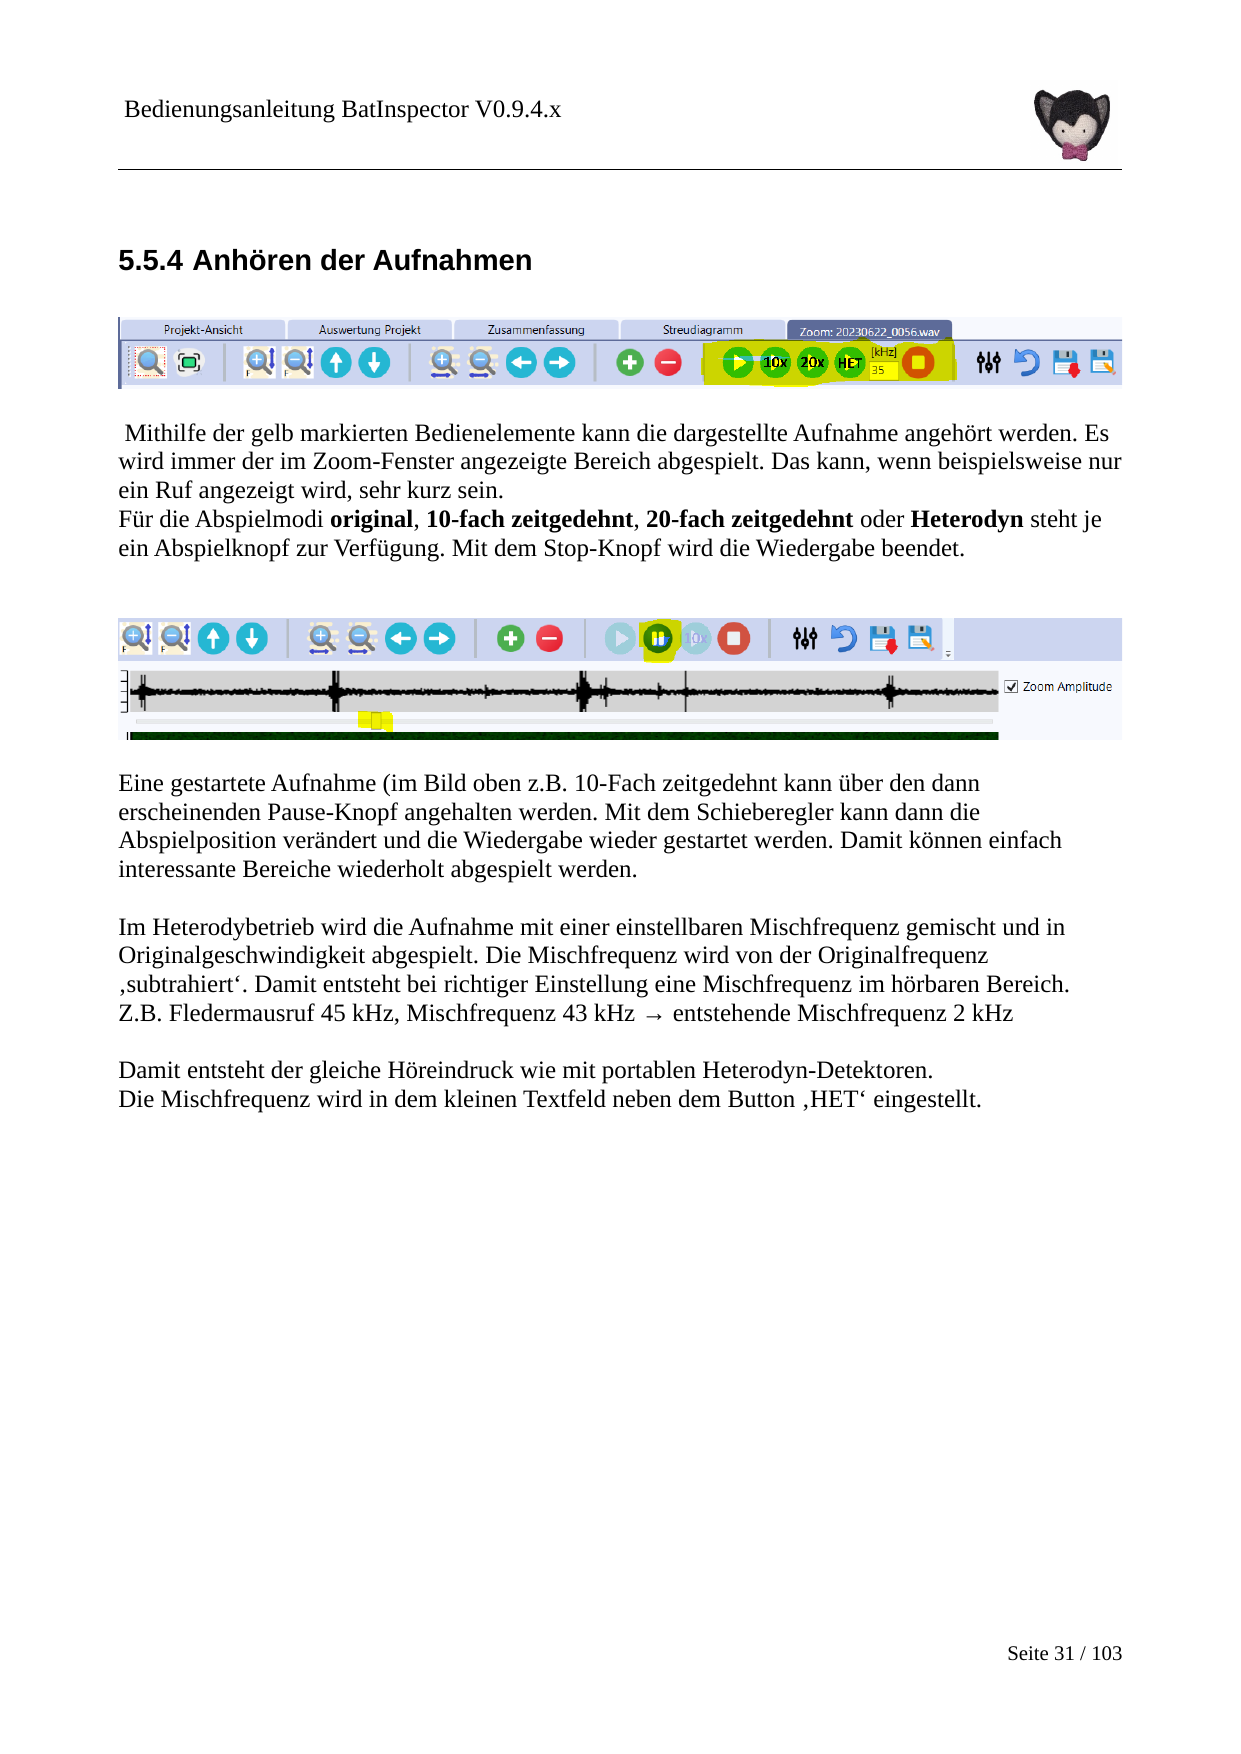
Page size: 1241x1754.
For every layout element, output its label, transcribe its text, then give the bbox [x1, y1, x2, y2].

text Mithilfe der gelb markierten Bedienelemente kann die dargestellte Aufnahme angehört werden. Es wird immer der im Zoom-Fenster angezeigte Bereich abgespielt. Das kann, wenn beispielsweise nur ein Ruf angezeigt wird, sehr kurz sein. [118, 418, 1122, 504]
picture [118, 317, 1123, 389]
picture [1030, 80, 1119, 169]
text Damit entsteht der gleiche Höreindruck wie mit portablen Heterodyn-Detektoren. [118, 1056, 1122, 1084]
text Für die Abspielmodi original, 10-fach zeitgedehnt, 20-fach zeitgedehnt oder Heterodyn steht je ein Abspielknopf zur Verfügung. Mit dem Stop-Knopf wird die Wiedergabe beendet. [118, 504, 1122, 561]
text Im Heterodybetrieb wird die Aufnahme mit einer einstellbaren Mischfrequenz gemischt und in Originalgeschwindigkeit abgespielt. Die Mischfrequenz wird von der Originalfrequenz ‚subtrahiert‘. Damit entsteht bei richtiger Einstellung eine Mischfrequenz im hörbaren Bereich. [118, 912, 1122, 998]
text Z.B. Fledermausruf 45 kHz, Mischfrequenz 43 kHz → entstehende Mischfrequenz 2 kHz [118, 998, 1122, 1027]
picture [118, 618, 1123, 740]
text Die Mischfrequenz wird in dem kleinen Textfeld neben dem Button ‚HET‘ eingestellt. [118, 1084, 1122, 1113]
text Eine gestartete Aufnahme (im Bild oben z.B. 10-Fach zeitgedehnt kann über den dann erscheinenden Pause-Knopf angehalten werden. Mit dem Schieberegler kann dann die Abspielposition verändert und die Wiedergabe wieder gestartet werden. Damit können einfach interessante Bereiche wiederholt abgespielt werden. [118, 768, 1122, 883]
subtitle Anhören der Aufnahmen [118, 243, 1122, 276]
